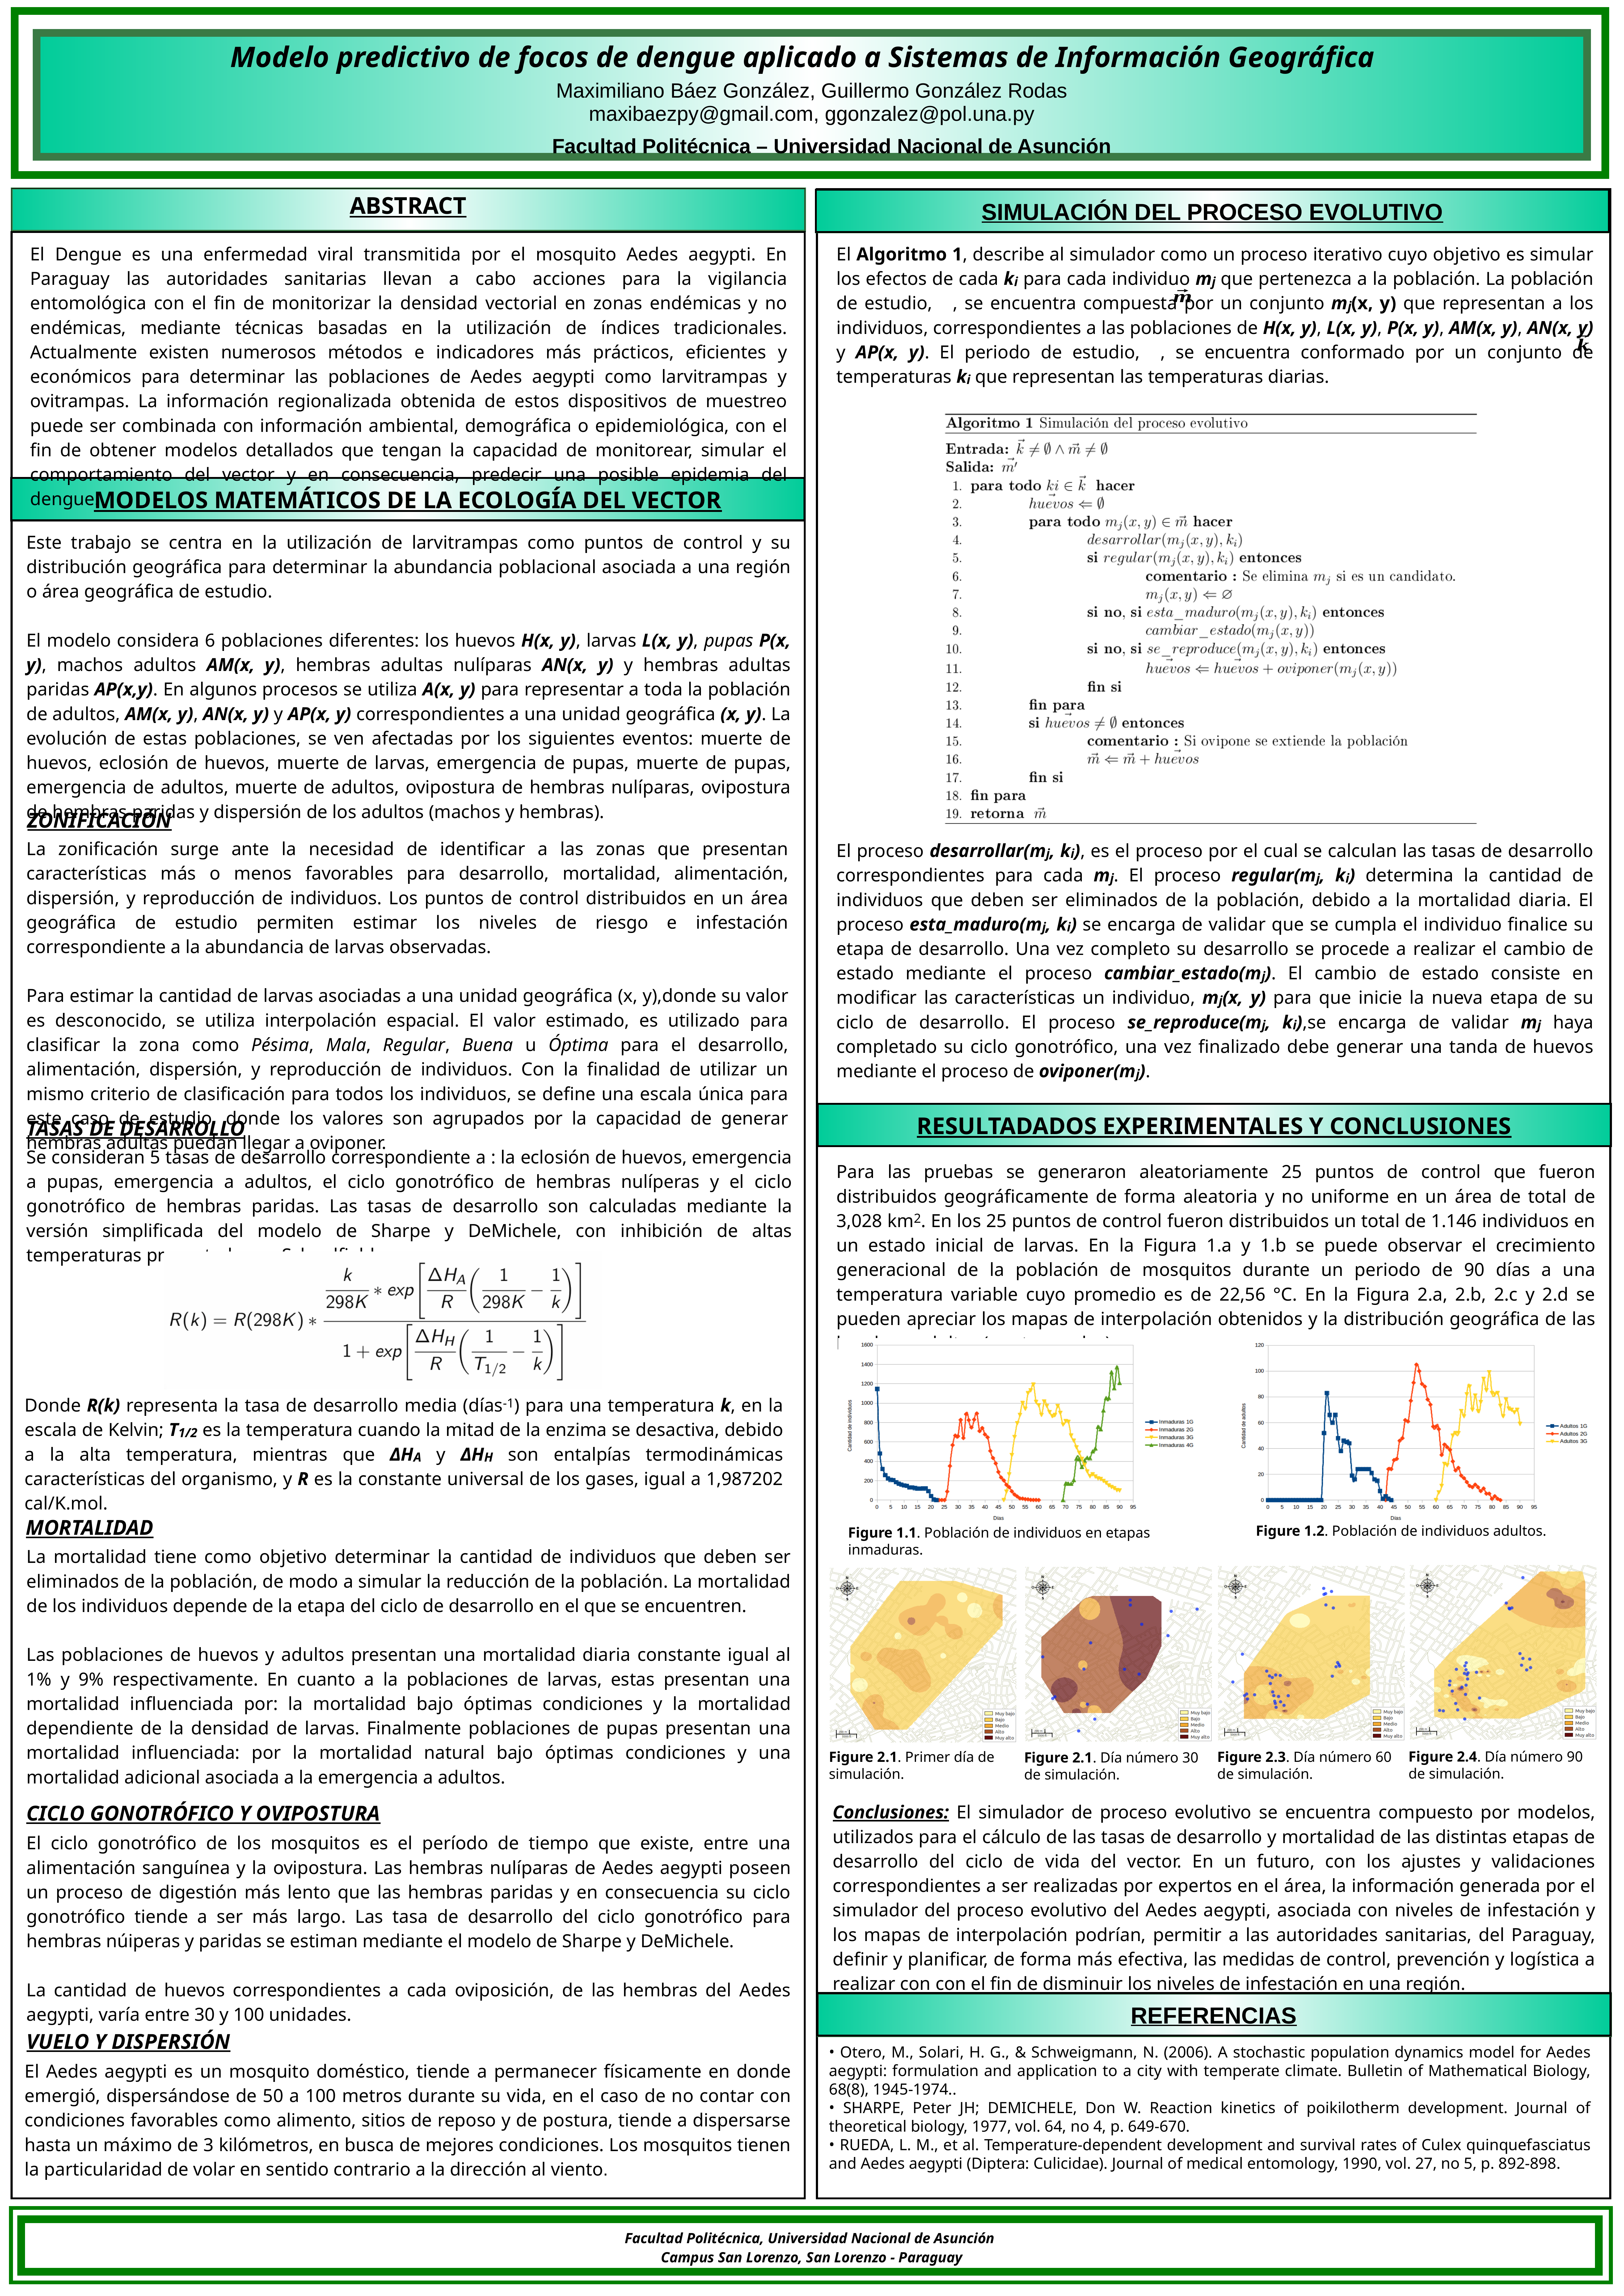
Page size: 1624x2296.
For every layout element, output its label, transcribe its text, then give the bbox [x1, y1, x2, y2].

text_box Figure 1.2. Población de individuos adultos. [1251, 1519, 1602, 1541]
text_box Conclusiones: El simulador de proceso evolutivo se encuentra compuesto por modelos, utilizados para el cálculo de las tasas de desarrollo y mortalidad de las distintas etapas de desarrollo del ciclo de vida del vector. En un futuro, con los ajustes y validaciones correspondientes a ser realizadas por expertos en el área, la información generada por el simulador del proceso evolutivo del Aedes aegypti, asociada con niveles de infestación y los mapas de interpolación podrían, permitir a las autoridades sanitarias, del Paraguay, definir y planificar, de forma más efectiva, las medidas de control, prevención y logística a realizar con con el fin de disminuir los niveles de infestación en una región. [828, 1797, 1600, 1991]
picture [1218, 1566, 1405, 1741]
text_box TASAS DE DESARROLLO [126, 1139, 140, 1142]
text_box ZONIFICACIÓN [29, 809, 34, 815]
text_box ZONIFICACIÓN [374, 809, 379, 817]
text_box TASAS DE DESARROLLO [67, 1139, 124, 1142]
text_box Figure 2.1. Día número 30 de simulación. [1019, 1746, 1213, 1785]
text_box Se consideran 5 tasas de desarrollo correspondiente a : la eclosión de huevos, emergencia a pupas, emergencia a adultos, el ciclo gonotrófico de hembras nulíperas y el ciclo gonotrófico de hembras paridas. Las tasas de desarrollo son calculadas mediante la versión simplificada del modelo de Sharpe y DeMichele, con inhibición de altas temperaturas presentado por Schoolfield. [22, 1142, 797, 1252]
text_box Modelo predictivo de focos de dengue aplicado a Sistemas de Información Geográfica [27, 36, 1580, 75]
text_box La zonificación surge ante la necesidad de identificar a las zonas que presentan características más o menos favorables para desarrollo, mortalidad, alimentación, dispersión, y reproducción de individuos. Los puntos de control distribuidos en un área geográfica de estudio permiten estimar los niveles de riesgo e infestación correspondiente a la abundancia de larvas observadas. Para estimar la cantidad de larvas asociadas a una unidad geográfica (x, y),donde su valor es desconocido, se utiliza interpolación espacial. El valor estimado, es utilizado para clasificar la zona como Pésima, Mala, Regular, Buena u Óptima para el desarrollo, alimentación, dispersión, y reproducción de individuos. Con la finalidad de utilizar un mismo criterio de clasificación para todos los individuos, se define una escala única para este caso de estudio, donde los valores son agrupados por la capacidad de generar hembras adultas puedan llegar a oviponer. [22, 834, 795, 1112]
text_box TASAS DE DESARROLLO [262, 1116, 267, 1123]
text_box El Aedes aegypti es un mosquito doméstico, tiende a permanecer físicamente en donde emergió, dispersándose de 50 a 100 metros durante su vida, en el caso de no contar con condiciones favorables como alimento, sitios de reposo y de postura, tiende a dispersarse hasta un máximo de 3 kilómetros, en busca de mejores condiciones. Los mosquitos tienen la particularidad de volar en sentido contrario a la dirección al viento. [20, 2056, 795, 2187]
chart [1571, 336, 1597, 355]
text_box TASAS DE DESARROLLO [29, 1139, 66, 1142]
picture [1232, 1338, 1593, 1529]
text_box ZONIFICACIÓN [309, 809, 314, 817]
picture [838, 1338, 1199, 1529]
text_box Facultad Politécnica – Universidad Nacional de Asunción [330, 135, 1334, 156]
text_box Este trabajo se centra en la utilización de larvitrampas como puntos de control y su distribución geográfica para determinar la abundancia poblacional asociada a una región o área geográfica de estudio. El modelo considera 6 poblaciones diferentes: los huevos H(x, y), larvas L(x, y), pupas P(x, y), machos adultos AM(x, y), hembras adultas nulíparas AN(x, y) y hembras adultas paridas AP(x,y). En algunos procesos se utiliza A(x, y) para representar a toda la población de adultos, AM(x, y), AN(x, y) y AP(x, y) correspondientes a una unidad geográfica (x, y). La evolución de estas poblaciones, se ven afectadas por los siguientes eventos: muerte de huevos, eclosión de huevos, muerte de larvas, emergencia de pupas, muerte de pupas, emergencia de adultos, muerte de adultos, ovipostura de hembras nulíparas, ovipostura de hembras paridas y dispersión de los adultos (machos y hembras). [22, 527, 795, 805]
text_box TASAS DE DESARROLLO [121, 1116, 127, 1123]
text_box VUELO Y DISPERSIÓN [7, 2026, 536, 2056]
text_box Figure 2.3. Día número 60 de simulación. [1213, 1745, 1407, 1784]
text_box TASAS DE DESARROLLO [124, 1124, 130, 1133]
text_box La mortalidad tiene como objetivo determinar la cantidad de individuos que deben ser eliminados de la población, de modo a simular la reducción de la población. La mortalidad de los individuos depende de la etapa del ciclo de desarrollo en el que se encuentren. Las poblaciones de huevos y adultos presentan una mortalidad diaria constante igual al 1% y 9% respectivamente. En cuanto a la poblaciones de larvas, estas presentan una mortalidad influenciada por: la mortalidad bajo óptimas condiciones y la mortalidad dependiente de la densidad de larvas. Finalmente poblaciones de pupas presentan una mortalidad influenciada: por la mortalidad natural bajo óptimas condiciones y una mortalidad adicional asociada a la emergencia a adultos. [22, 1542, 795, 1778]
text_box TASAS DE DESARROLLO [240, 1116, 245, 1123]
text_box Figure 1.1. Población de individuos en etapas inmaduras. [843, 1521, 1226, 1560]
text_box ABSTRACT [11, 188, 805, 231]
chart [809, 1142, 815, 1154]
picture [1410, 1565, 1597, 1740]
text_box TASAS DE DESARROLLO [7, 1113, 127, 1142]
text_box ZONIFICACIÓN [8, 805, 537, 834]
text_box Donde R(k) representa la tasa de desarrollo media (días-1) para una temperatura k, en la escala de Kelvin; T1/2 es la temperatura cuando la mitad de la enzima se desactiva, debido a la alta temperatura, mientras que ΔHA y ΔHH son entalpías termodinámicas características del organismo, y R es la constante universal de los gases, igual a 1,987202 cal/K.mol. [20, 1390, 795, 1509]
text_box El Algoritmo 1, describe al simulador como un proceso iterativo cuyo objetivo es simular los efectos de cada ki para cada individuo mj que pertenezca a la población. La población de estudio, , se encuentra compuesta por un conjunto mj(x, y) que representan a los individuos, correspondientes a las poblaciones de H(x, y), L(x, y), P(x, y), AM(x, y), AN(x, y) y AP(x, y). El periodo de estudio, , se encuentra conformado por un conjunto de temperaturas ki que representan las temperaturas diarias. [832, 239, 1598, 403]
picture [1025, 1567, 1212, 1741]
text_box ZONIFICACIÓN [42, 815, 49, 825]
text_box TASAS DE DESARROLLO [496, 1116, 501, 1123]
text_box [87, 75, 1537, 77]
text_box El proceso desarrollar(mj, ki), es el proceso por el cual se calculan las tasas de desarrollo correspondientes para cada mj. El proceso regular(mj, ki) determina la cantidad de individuos que deben ser eliminados de la población, debido a la mortalidad diaria. El proceso esta_maduro(mj, ki) se encarga de validar que se cumpla el individuo finalice su etapa de desarrollo. Una vez completo su desarrollo se procede a realizar el cambio de estado mediante el proceso cambiar_estado(mj). El cambio de estado consiste en modificar las características un individuo, mj(x, y) para que inicie la nueva etapa de su ciclo de desarrollo. El proceso se_reproduce(mj, ki),se encarga de validar mj haya completado su ciclo gonotrófico, una vez finalizado debe generar una tanda de huevos mediante el proceso de oviponer(mj). [832, 835, 1598, 1100]
text_box ZONIFICACIÓN [216, 809, 221, 817]
picture [830, 1568, 1016, 1742]
text_box Otero, M., Solari, H. G., & Schweigmann, N. (2006). A stochastic population dynamics model for Aedes aegypti: formulation and application to a city with temperate climate. Bulletin of Mathematical Biology, 68(8), 1945-1974.. SHARPE, Peter JH; DEMICHELE, Don W. Reaction kinetics of poikilotherm development. Journal of theoretical biology, 1977, vol. 64, no 4, p. 649-670. RUEDA, L. M., et al. Temperature-dependent development and survival rates of Culex quinquefasciatus and Aedes aegypti (Diptera: Culicidae). Journal of medical entomology, 1990, vol. 27, no 5, p. 892-898. [810, 2025, 1610, 2174]
text_box El ciclo gonotrófico de los mosquitos es el período de tiempo que existe, entre una alimentación sanguínea y la ovipostura. Las hembras nulíparas de Aedes aegypti poseen un proceso de digestión más lento que las hembras paridas y en consecuencia su ciclo gonotrófico tiende a ser más largo. Las tasa de desarrollo del ciclo gonotrófico para hembras núiperas y paridas se estiman mediante el modelo de Sharpe y DeMichele. La cantidad de huevos correspondientes a cada oviposición, de las hembras del Aedes aegypti, varía entre 30 y 100 unidades. [22, 1828, 795, 2022]
text_box [36, 33, 1587, 157]
text_box MORTALIDAD [6, 1512, 535, 1542]
text_box TASAS DE DESARROLLO [146, 1139, 213, 1142]
text_box TASAS DE DESARROLLO [215, 1139, 244, 1142]
text_box El Dengue es una enfermedad viral transmitida por el mosquito Aedes aegypti. En Paraguay las autoridades sanitarias llevan a cabo acciones para la vigilancia entomológica con el fin de monitorizar la densidad vectorial en zonas endémicas y no endémicas, mediante técnicas basadas en la utilización de índices tradicionales. Actualmente existen numerosos métodos e indicadores más prácticos, eficientes y económicos para determinar las poblaciones de Aedes aegypti como larvitrampas y ovitrampas. La información regionalizada obtenida de estos dispositivos de muestreo puede ser combinada con información ambiental, demográfica o epidemiológica, con el fin de obtener modelos detallados que tengan la capacidad de monitorear, simular el comportamiento del vector y en consecuencia, predecir una posible epidemia del dengue. [25, 239, 792, 475]
text_box Maximiliano Báez González, Guillermo González Rodas maxibaezpy@gmail.com, ggonzalez@pol.una.py [45, 77, 1578, 135]
text_box RESULTADADOS EXPERIMENTALES Y CONCLUSIONES [817, 1104, 1611, 1146]
text_box REFERENCIAS [817, 1993, 1611, 2036]
text_box ZONIFICACIÓN [168, 809, 173, 817]
text_box SIMULACIÓN DEL PROCESO EVOLUTIVO [816, 190, 1609, 232]
text_box TASAS DE DESARROLLO [234, 1123, 241, 1133]
text_box TASAS DE DESARROLLO [229, 1116, 234, 1123]
text_box Figure 2.1. Primer día de simulación. [824, 1745, 1014, 1784]
chart [1167, 287, 1199, 307]
picture [932, 406, 1496, 829]
text_box CICLO GONOTRÓFICO Y OVIPOSTURA [7, 1798, 536, 1827]
text_box Facultad Politécnica, Universidad Nacional de Asunción Campus San Lorenzo, San Lorenzo - Paraguay [27, 2226, 1597, 2264]
text_box MODELOS MATEMÁTICOS DE LA ECOLOGÍA DEL VECTOR [11, 478, 805, 521]
picture [164, 1251, 602, 1389]
text_box ZONIFICACIÓN [93, 810, 99, 817]
text_box Figure 2.4. Día número 90 de simulación. [1404, 1745, 1598, 1784]
chart [1039, 405, 1043, 414]
text_box TASAS DE DESARROLLO [128, 1113, 536, 1142]
text_box Para las pruebas se generaron aleatoriamente 25 puntos de control que fueron distribuidos geográficamente de forma aleatoria y no uniforme en un área de total de 3,028 km2. En los 25 puntos de control fueron distribuidos un total de 1.146 individuos en un estado inicial de larvas. En la Figura 1.a y 1.b se puede observar el crecimiento generacional de la población de mosquitos durante un periodo de 90 días a una temperatura variable cuyo promedio es de 22,56 °C. En la Figura 2.a, 2.b, 2.c y 2.d se pueden apreciar los mapas de interpolación obtenidos y la distribución geográfica de las hembras adultas (puntos azules). [832, 1157, 1600, 1330]
text_box TASAS DE DESARROLLO [126, 1124, 140, 1137]
